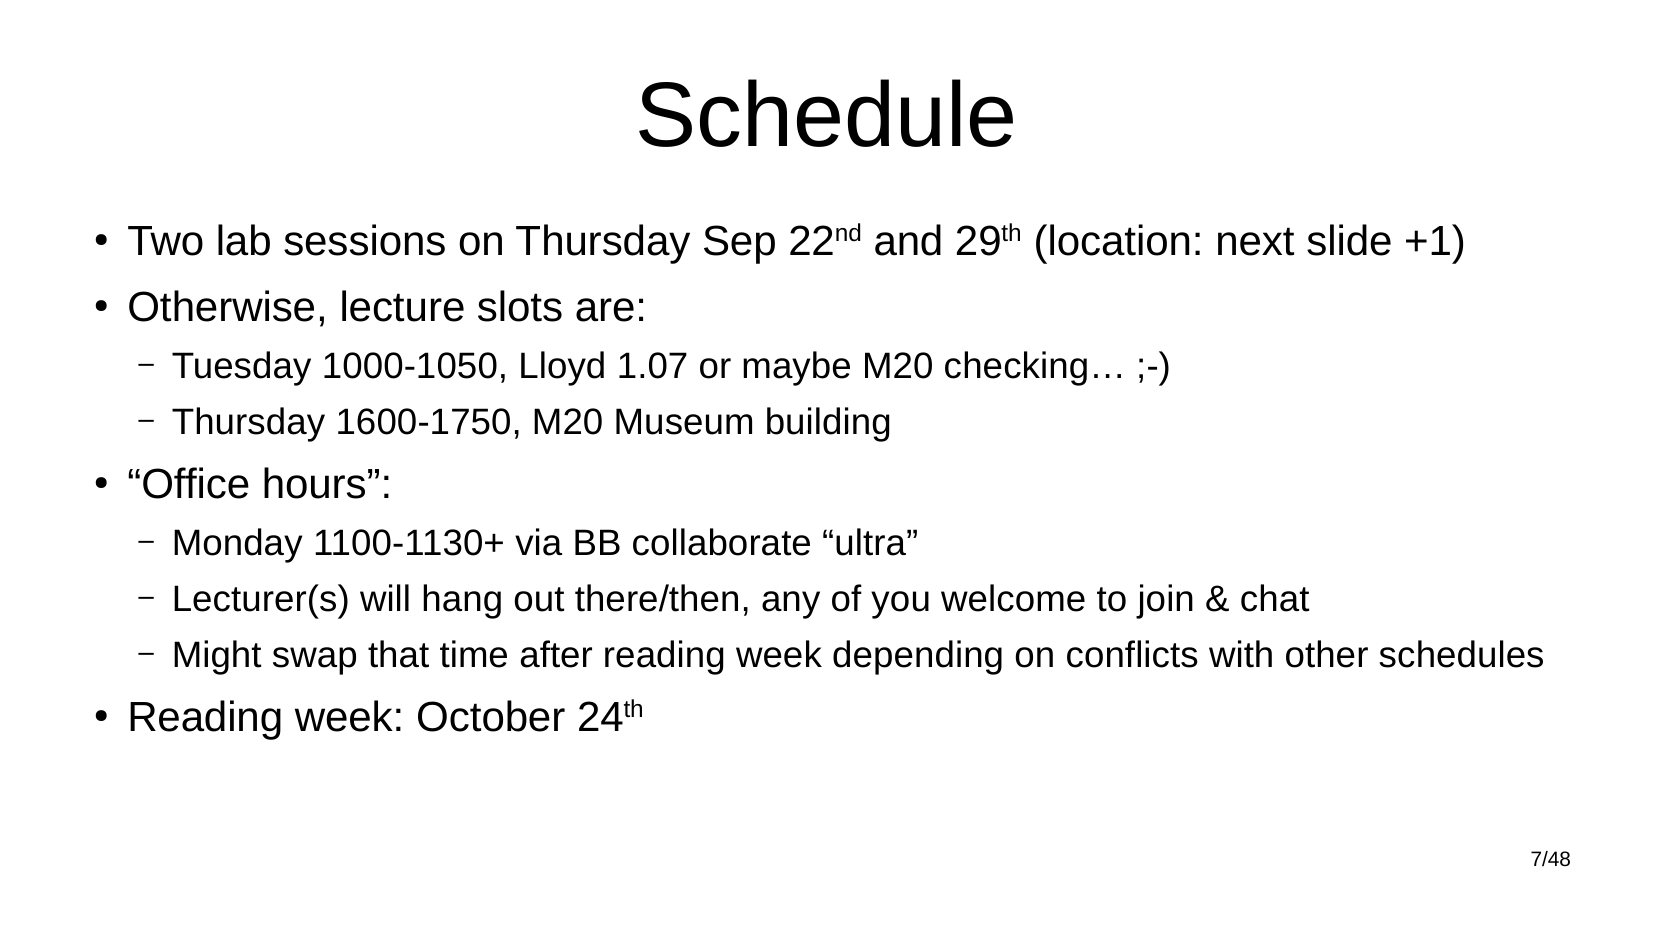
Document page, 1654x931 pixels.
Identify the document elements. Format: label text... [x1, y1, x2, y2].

title Schedule [82, 37, 1571, 193]
list Two lab sessions on Thursday Sep 22nd and 29th (location: next slide +1) Otherwise, lecture slots are: Tuesday 1000-1050, Lloyd 1.07 or maybe M20 checking… ;-) Thursday 1600-1750, M20 Museum building “Office hours”: Monday 1100-1130+ via BB collaborate “ultra” Lecturer(s) will hang out there/then, any of you welcome to join & chat Might swap that time after reading week depending on conflicts with other schedules Reading week: October 24th [82, 217, 1571, 758]
